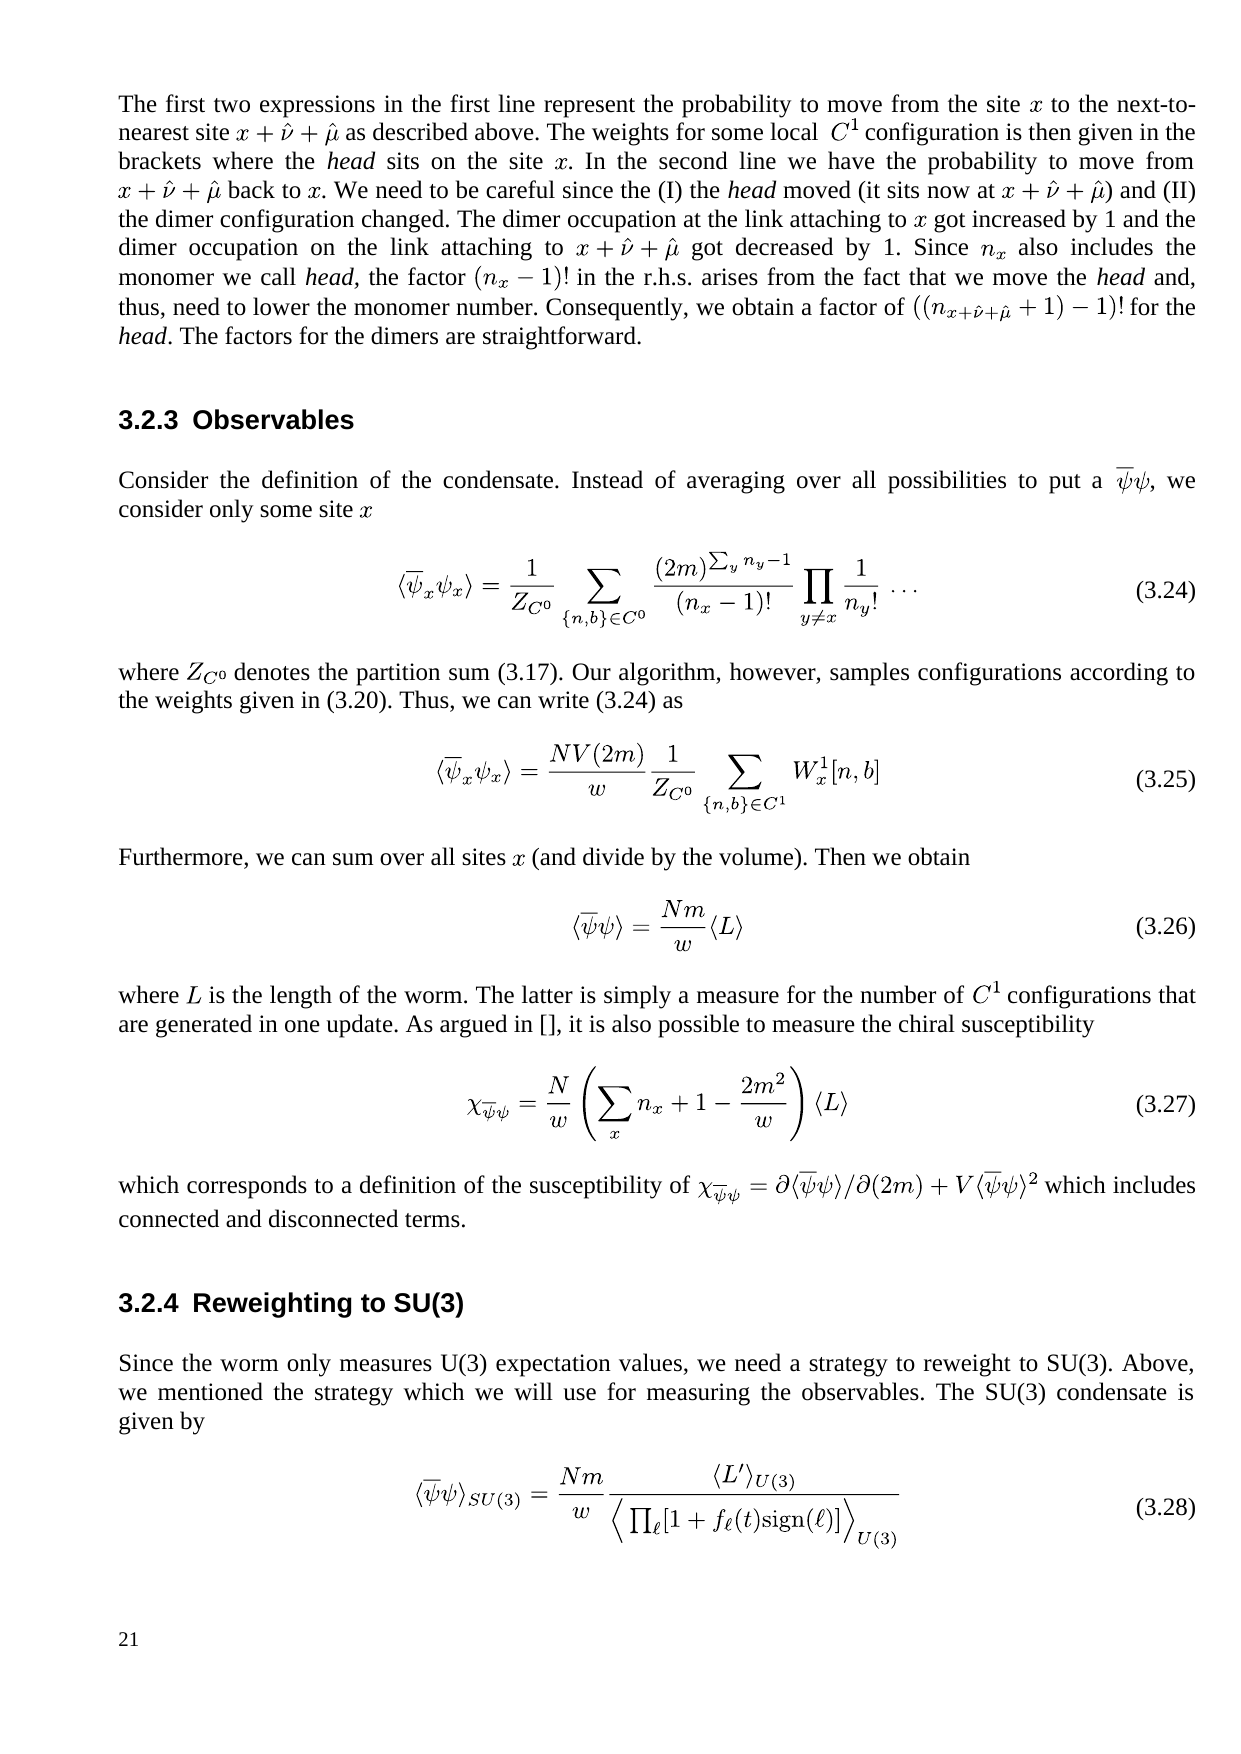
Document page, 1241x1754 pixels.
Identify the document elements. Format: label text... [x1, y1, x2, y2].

text (3.27) [792, 1066, 1196, 1141]
text Since the worm only measures U(3) expectation values, we need a strategy to reweight to SU(3). Above, we mentioned the strategy which we will use for measuring the observables. The SU(3) condensate is given by [118, 1348, 1196, 1435]
text Furthermore, we can sum over all sites (and divide by the volume). Then we obtain [118, 842, 1196, 871]
text where is the length of the worm. The latter is simply a measure for the number of configurations that are generated in one update. As argued in [], it is also possible to measure the chiral susceptibility [118, 980, 1196, 1038]
text (3.26) [683, 900, 1196, 951]
text Consider the definition of the condensate. Instead of averaging over all possibilities to put a , we consider only some site [118, 466, 1196, 523]
text which corresponds to a definition of the susceptibility of which includes connected and disconnected terms. [118, 1170, 1196, 1233]
text [118, 900, 665, 951]
text [118, 1066, 594, 1141]
text (3.25) [639, 743, 1196, 814]
text [118, 1463, 877, 1549]
text (3.24) [603, 552, 1196, 628]
subtitle Observables [118, 404, 1196, 435]
subtitle Reweighting to SU(3) [118, 1287, 1196, 1318]
text [118, 743, 707, 814]
text (3.28) [748, 1463, 1196, 1549]
text The first two expressions in the first line represent the probability to move from the site to the next-to-nearest site as described above. The weights for some local configuration is then given in the brackets where the head sits on the site . In the second line we have the probability to move from back to . We need to be careful since the (I) the head moved (it sits now at ) and (II) the dimer configuration changed. The dimer occupation at the link attaching to got increased by 1 and the dimer occupation on the link attaching to got decreased by 1. Since also includes the monomer we call head, the factor in the r.h.s. arises from the fact that we move the head and, thus, need to lower the monomer number. Consequently, we obtain a factor of for the head. The factors for the dimers are straightforward. [118, 89, 1196, 350]
text where denotes the partition sum (3.17). Our algorithm, however, samples configurations according to the weights given in (3.20). Thus, we can write (3.24) as [118, 657, 1196, 714]
text [118, 552, 709, 628]
